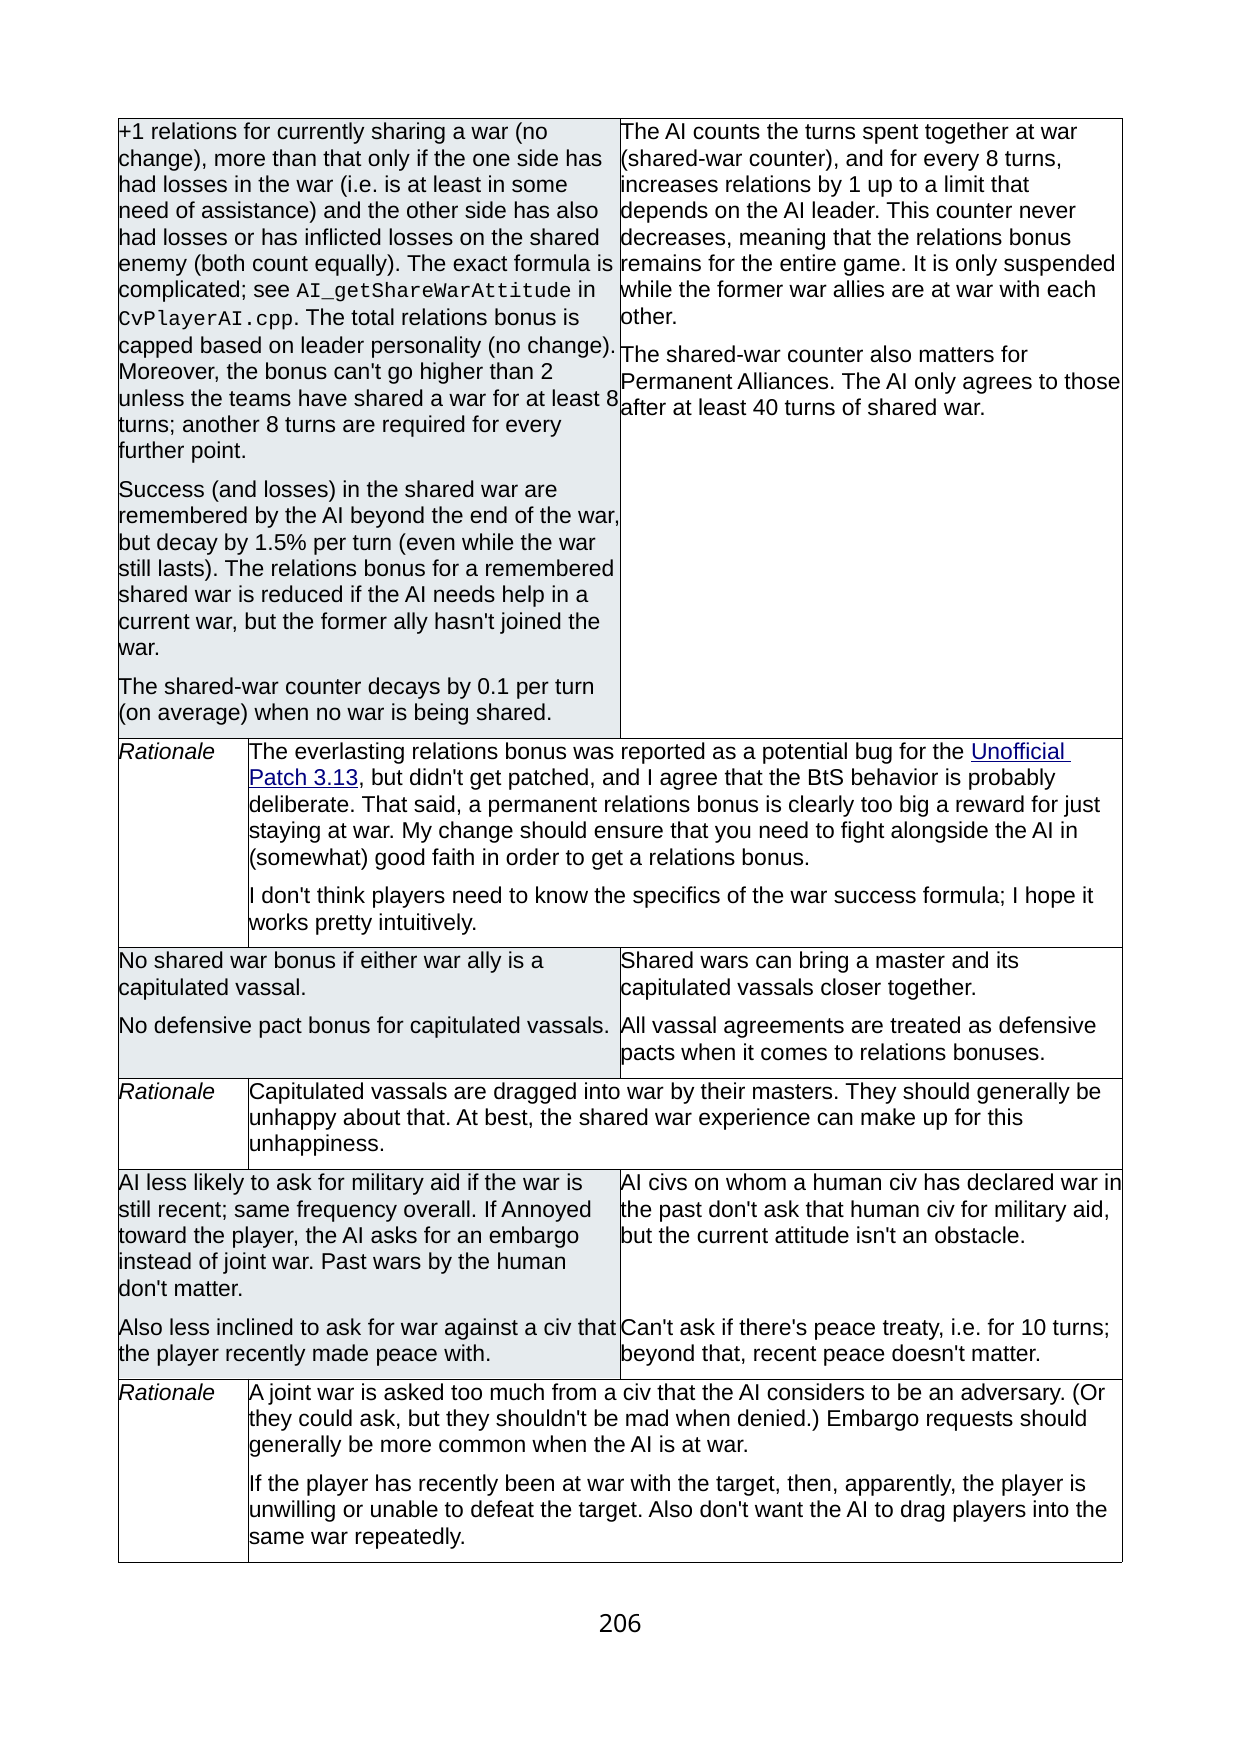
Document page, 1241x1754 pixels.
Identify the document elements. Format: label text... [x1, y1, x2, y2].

table_cell The AI counts the turns spent together at war (shared-war counter), and for every 8 turns, increases relations by 1 up to a limit that depends on the AI leader. This counter never decreases, meaning that the relations bonus remains for the entire game. It is only suspended while the former war allies are at war with each other. The shared-war counter also matters for Permanent Alliances. The AI only agrees to those after at least 40 turns of shared war. [621, 119, 1122, 738]
table_cell Rationale [119, 739, 248, 947]
table_cell A joint war is asked too much from a civ that the AI considers to be an adversary. (Or they could ask, but they shouldn't be mad when denied.) Embargo requests should generally be more common when the AI is at war. If the player has recently been at war with the target, then, apparently, the player is unwilling or unable to defeat the target. Also don't want the AI to drag players into the same war repeatedly. [249, 1380, 1122, 1562]
table_cell Shared wars can bring a master and its capitulated vassals closer together. All vassal agreements are treated as defensive pacts when it comes to relations bonuses. [621, 948, 1122, 1078]
table_cell AI civs on whom a human civ has declared war in the past don't ask that human civ for military aid, but the current attitude isn't an obstacle. Can't ask if there's peace treaty, i.e. for 10 turns; beyond that, recent peace doesn't matter. [621, 1170, 1122, 1378]
table_cell +1 relations for currently sharing a war (no change), more than that only if the one side has had losses in the war (i.e. is at least in some need of assistance) and the other side has also had losses or has inflicted losses on the shared enemy (both count equally). The exact formula is complicated; see AI_getShareWarAttitude in CvPlayerAI.cpp. The total relations bonus is capped based on leader personality (no change). Moreover, the bonus can't go higher than 2 unless the teams have shared a war for at least 8 turns; another 8 turns are required for every further point. Success (and losses) in the shared war are remembered by the AI beyond the end of the war, but decay by 1.5% per turn (even while the war still lasts). The relations bonus for a remembered shared war is reduced if the AI needs help in a current war, but the former ally hasn't joined the war. The shared-war counter decays by 0.1 per turn (on average) when no war is being shared. [119, 119, 620, 738]
table_cell No shared war bonus if either war ally is a capitulated vassal. No defensive pact bonus for capitulated vassals. [119, 948, 620, 1078]
table_cell Capitulated vassals are dragged into war by their masters. They should generally be unhappy about that. At best, the shared war experience can make up for this unhappiness. [249, 1079, 1122, 1169]
table_cell The everlasting relations bonus was reported as a potential bug for the Unofficial Patch 3.13, but didn't get patched, and I agree that the BtS behavior is probably deliberate. That said, a permanent relations bonus is clearly too big a reward for just staying at war. My change should ensure that you need to fight alongside the AI in (somewhat) good faith in order to get a relations bonus. I don't think players need to know the specifics of the war success formula; I hope it works pretty intuitively. [249, 739, 1122, 947]
table_cell Rationale [119, 1079, 248, 1169]
table_cell AI less likely to ask for military aid if the war is still recent; same frequency overall. If Annoyed toward the player, the AI asks for an embargo instead of joint war. Past wars by the human don't matter. Also less inclined to ask for war against a civ that the player recently made peace with. [119, 1170, 620, 1378]
table_cell Rationale [119, 1380, 248, 1562]
